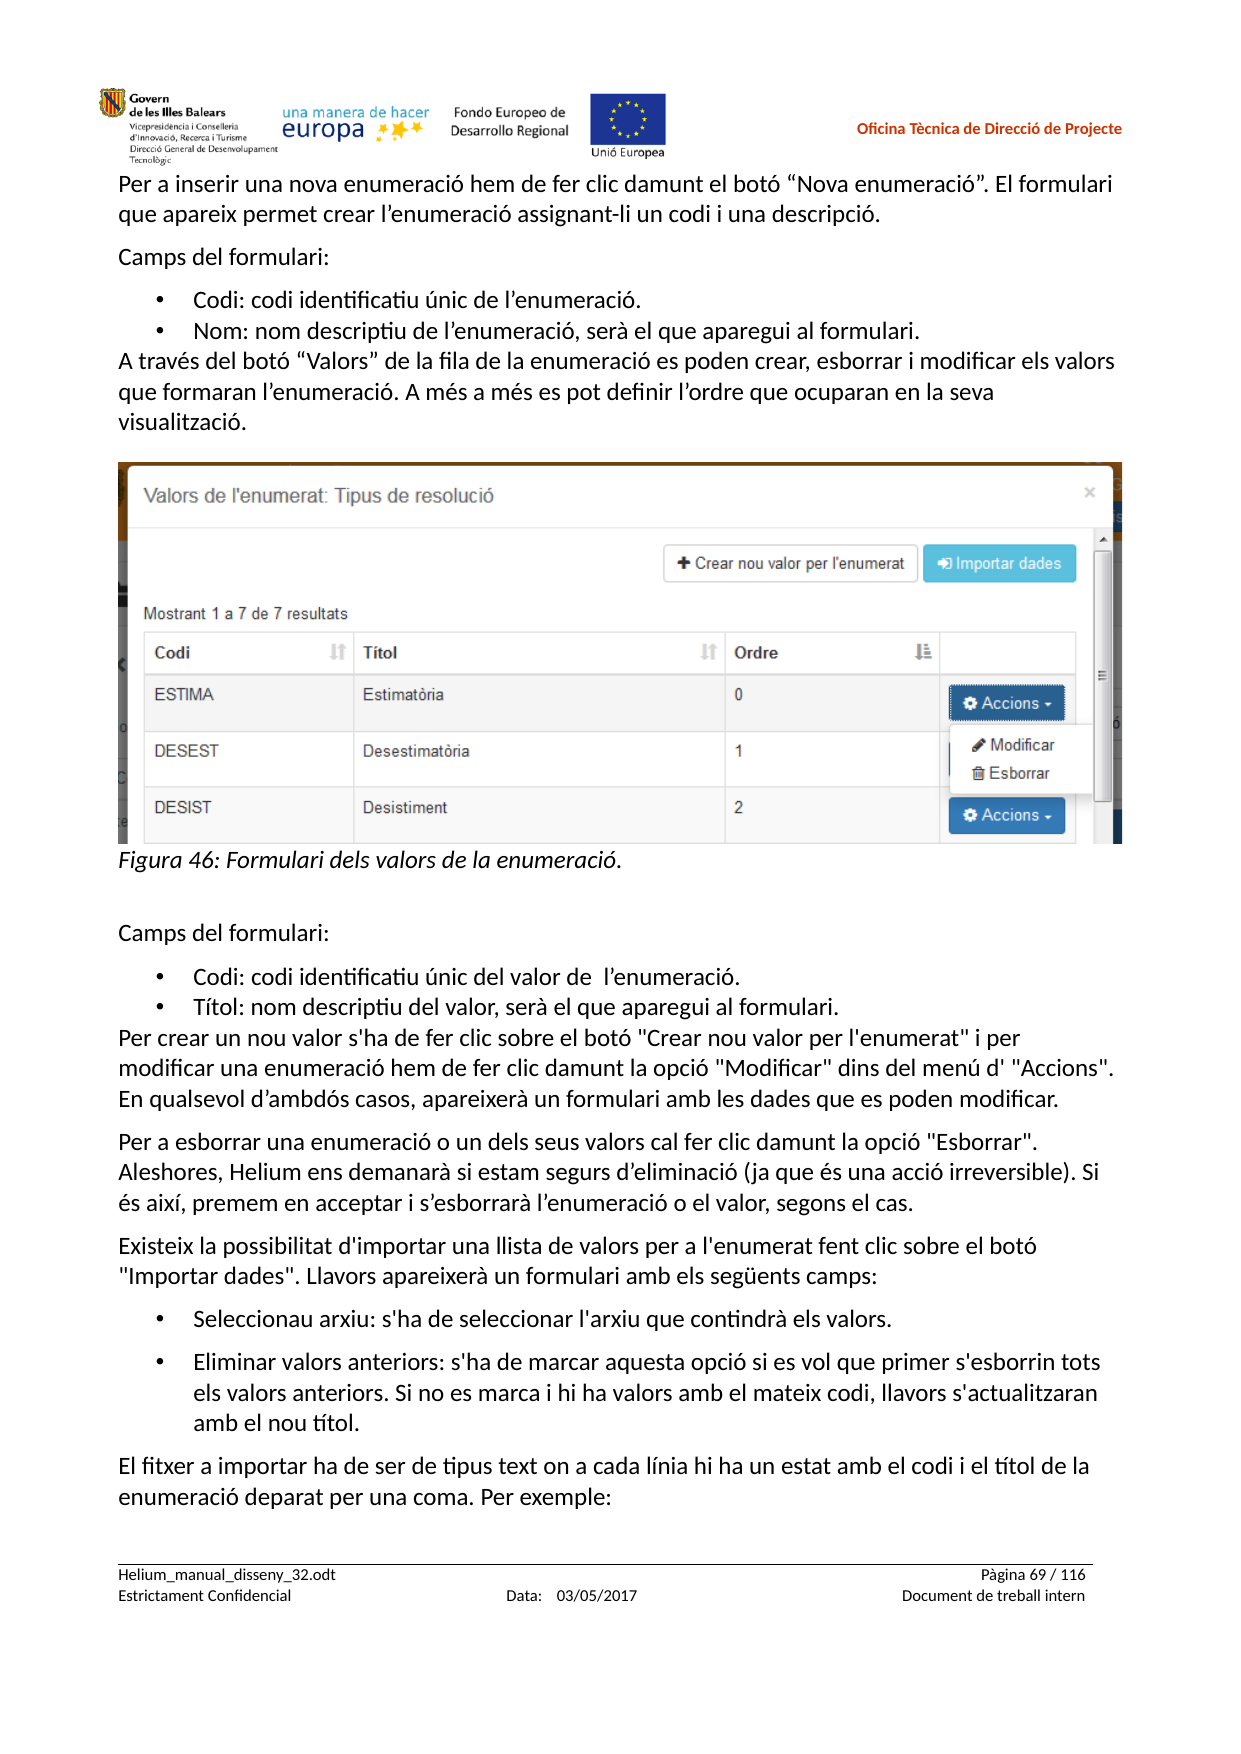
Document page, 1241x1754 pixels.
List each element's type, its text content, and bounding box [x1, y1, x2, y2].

text Per a esborrar una enumeració o un dels seus valors cal fer clic damunt la opció "Esborrar". Aleshores, Helium ens demanarà si estam segurs d’eliminació (ja que és una acció irreversible). Si és així, premem en acceptar i s’esborrarà l’enumeració o el valor, segons el cas. [118, 1126, 1122, 1217]
text Camps del formulari: [118, 241, 1122, 272]
text Camps del formulari: [118, 918, 1122, 948]
text Figura 46: Formulari dels valors de la enumeració. [118, 844, 1122, 874]
text A través del botó “Valors” de la fila de la enumeració es poden crear, esborrar i modificar els valors que formaran l’enumeració. A més a més es pot definir l’ordre que ocuparan en la seva visualització. [118, 346, 1122, 437]
text Existeix la possibilitat d'importar una llista de valors per a l'enumerat fent clic sobre el botó "Importar dades". Llavors apareixerà un formulari amb els següents camps: [118, 1230, 1122, 1291]
list Eliminar valors anteriors: s'ha de marcar aquesta opció si es vol que primer s'esborrin tots els valors anteriors. Si no es marca i hi ha valors amb el mateix codi, llavors s'actualitzaran amb el nou títol. [156, 1346, 1122, 1438]
text Per a inserir una nova enumeració hem de fer clic damunt el botó “Nova enumeració”. El formulari que apareix permet crear l’enumeració assignant-li un codi i una descripció. [118, 168, 1122, 229]
picture [118, 462, 1123, 844]
list Nom: nom descriptiu de l’enumeració, serà el que aparegui al formulari. [156, 315, 1122, 346]
list Títol: nom descriptiu del valor, serà el que aparegui al formulari. [156, 991, 1122, 1022]
picture [99, 87, 668, 166]
list Codi: codi identificatiu únic de l’enumeració. [156, 284, 1122, 315]
text El fitxer a importar ha de ser de tipus text on a cada línia hi ha un estat amb el codi i el títol de la enumeració deparat per una coma. Per exemple: [118, 1450, 1122, 1511]
list Seleccionau arxiu: s'ha de seleccionar l'arxiu que contindrà els valors. [156, 1303, 1122, 1334]
list Codi: codi identificatiu únic del valor de l’enumeració. [156, 961, 1122, 991]
text Per crear un nou valor s'ha de fer clic sobre el botó "Crear nou valor per l'enumerat" i per modificar una enumeració hem de fer clic damunt la opció "Modificar" dins del menú d' "Accions". En qualsevol d’ambdós casos, apareixerà un formulari amb les dades que es poden modificar. [118, 1022, 1122, 1113]
